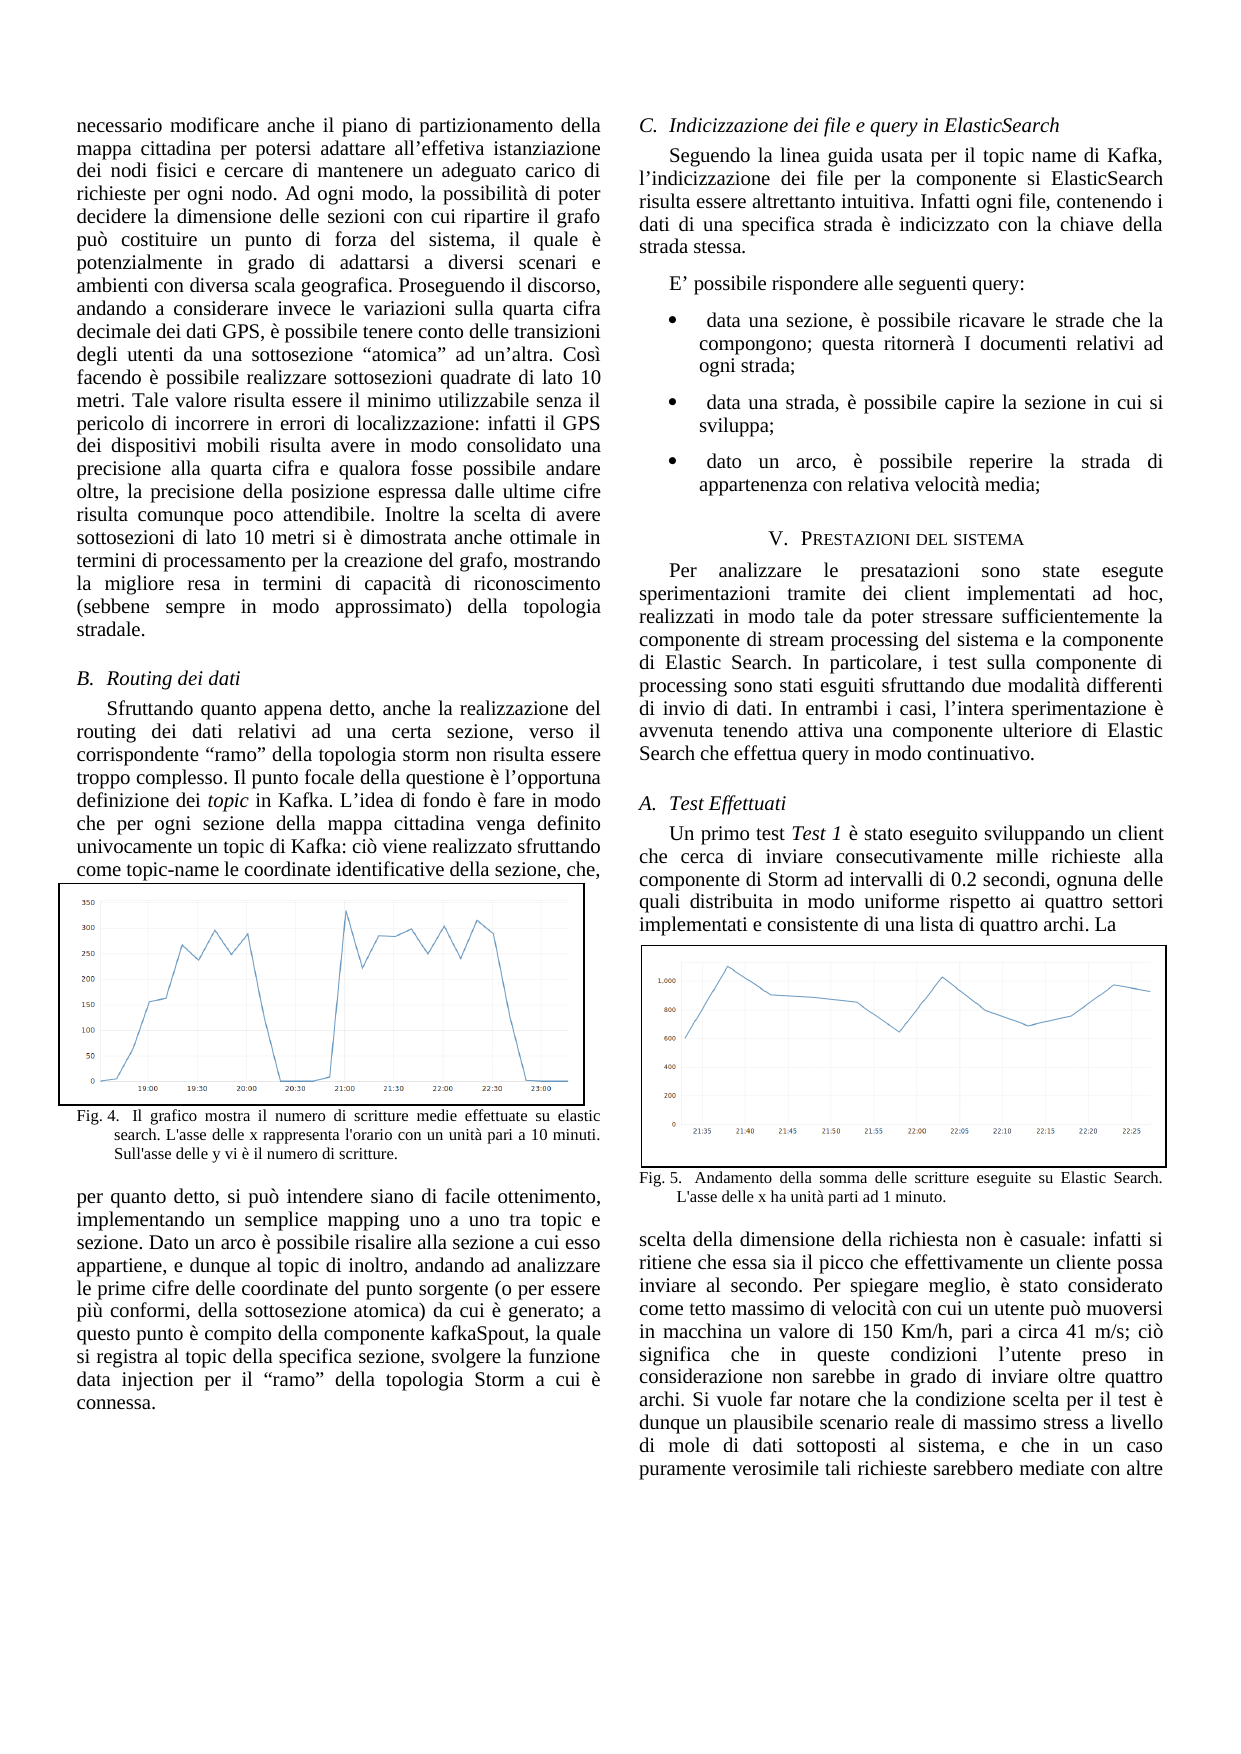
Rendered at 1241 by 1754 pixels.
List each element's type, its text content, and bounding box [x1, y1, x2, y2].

text necessario modificare anche il piano di partizionamento della mappa cittadina per potersi adattare all’effetiva istanziazione dei nodi fisici e cercare di mantenere un adeguato carico di richieste per ogni nodo. Ad ogni modo, la possibilità di poter decidere la dimensione delle sezioni con cui ripartire il grafo può costituire un punto di forza del sistema, il quale è potenzialmente in grado di adattarsi a diversi scenari e ambienti con diversa scala geografica. Proseguendo il discorso, andando a considerare invece le variazioni sulla quarta cifra decimale dei dati GPS, è possibile tenere conto delle transizioni degli utenti da una sottosezione “atomica” ad un’altra. Così facendo è possibile realizzare sottosezioni quadrate di lato 10 metri. Tale valore risulta essere il minimo utilizzabile senza il pericolo di incorrere in errori di localizzazione: infatti il GPS dei dispositivi mobili risulta avere in modo consolidato una precisione alla quarta cifra e qualora fosse possibile andare oltre, la precisione della posizione espressa dalle ultime cifre risulta comunque poco attendibile. Inoltre la scelta di avere sottosezioni di lato 10 metri si è dimostrata anche ottimale in termini di processamento per la creazione del grafo, mostrando la migliore resa in termini di capacità di riconoscimento (sebbene sempre in modo approssimato) della topologia stradale. [76, 112, 601, 641]
text Per analizzare le presatazioni sono state esegute sperimentazioni tramite dei client implementati ad hoc, realizzati in modo tale da poter stressare sufficientemente la componente di stream processing del sistema e la componente di Elastic Search. In particolare, i test sulla componente di processing sono stati esguiti sfruttando due modalità differenti di invio di dati. In entrambi i casi, l’intera sperimentazione è avvenuta tenendo attiva una componente ulteriore di Elastic Search che effettua query in modo continuativo. [639, 558, 1164, 765]
subtitle Routing dei dati [76, 666, 601, 690]
subtitle Test Effettuati [639, 790, 1164, 814]
text scelta della dimensione della richiesta non è casuale: infatti si ritiene che essa sia il picco che effettivamente un cliente possa inviare al secondo. Per spiegare meglio, è stato considerato come tetto massimo di velocità con cui un utente può muoversi in macchina un valore di 150 Km/h, pari a circa 41 m/s; ciò significa che in queste condizioni l’utente preso in considerazione non sarebbe in grado di inviare oltre quattro archi. Si vuole far notare che la condizione scelta per il test è dunque un plausibile scenario reale di massimo stress a livello di mole di dati sottoposti al sistema, e che in un caso puramente verosimile tali richieste sarebbero mediate con altre [639, 1227, 1164, 1480]
list Il grafico mostra il numero di scritture medie effettuate su elastic search. L'asse delle x rappresenta l'orario con un unità pari a 10 minuti. Sull'asse delle y vi è il numero di scritture. [76, 901, 601, 1163]
text Seguendo la linea guida usata per il topic name di Kafka, l’indicizzazione dei file per la componente si ElasticSearch risulta essere altrettanto intuitiva. Infatti ogni file, contenendo i dati di una specifica strada è indicizzato con la chiave della strada stessa. [639, 143, 1164, 258]
list data una strada, è possibile capire la sezione in cui si sviluppa; [669, 390, 1164, 437]
list data una sezione, è possibile ricavare le strade che la compongono; questa ritornerà I documenti relativi ad ogni strada; [669, 308, 1164, 377]
text E’ possibile rispondere alle seguenti query: [639, 271, 1164, 295]
list [60, 884, 583, 1104]
list Andamento della somma delle scritture eseguite su Elastic Search. L'asse delle x ha unità parti ad 1 minuto. [639, 957, 1164, 1206]
list [642, 946, 1165, 1166]
subtitle Indicizzazione dei file e query in ElasticSearch [639, 112, 1164, 137]
text Un primo test Test 1 è stato eseguito sviluppando un client che cerca di inviare consecutivamente mille richieste alla componente di Storm ad intervalli di 0.2 secondi, ognuna delle quali distribuita in modo uniforme rispetto ai quattro settori implementati e consistente di una lista di quattro archi. La [639, 821, 1164, 936]
subtitle Prestazioni del sistema [639, 526, 1164, 550]
text per quanto detto, si può intendere siano di facile ottenimento, implementando un semplice mapping uno a uno tra topic e sezione. Dato un arco è possibile risalire alla sezione a cui esso appartiene, e dunque al topic di inoltro, andando ad analizzare le prime cifre delle coordinate del punto sorgente (o per essere più conformi, della sottosezione atomica) da cui è generato; a questo punto è compito della componente kafkaSpout, la quale si registra al topic della specifica sezione, svolgere la funzione data injection per il “ramo” della topologia Storm a cui è connessa. [76, 1184, 601, 1414]
list dato un arco, è possibile reperire la strada di appartenenza con relativa velocità media; [669, 449, 1164, 496]
text Sfruttando quanto appena detto, anche la realizzazione del routing dei dati relativi ad una certa sezione, verso il corrispondente “ramo” della topologia storm non risulta essere troppo complesso. Il punto focale della questione è l’opportuna definizione dei topic in Kafka. L’idea di fondo è fare in modo che per ogni sezione della mappa cittadina venga definito univocamente un topic di Kafka: ciò viene realizzato sfruttando come topic-name le coordinate identificative della sezione, che, [76, 696, 601, 881]
